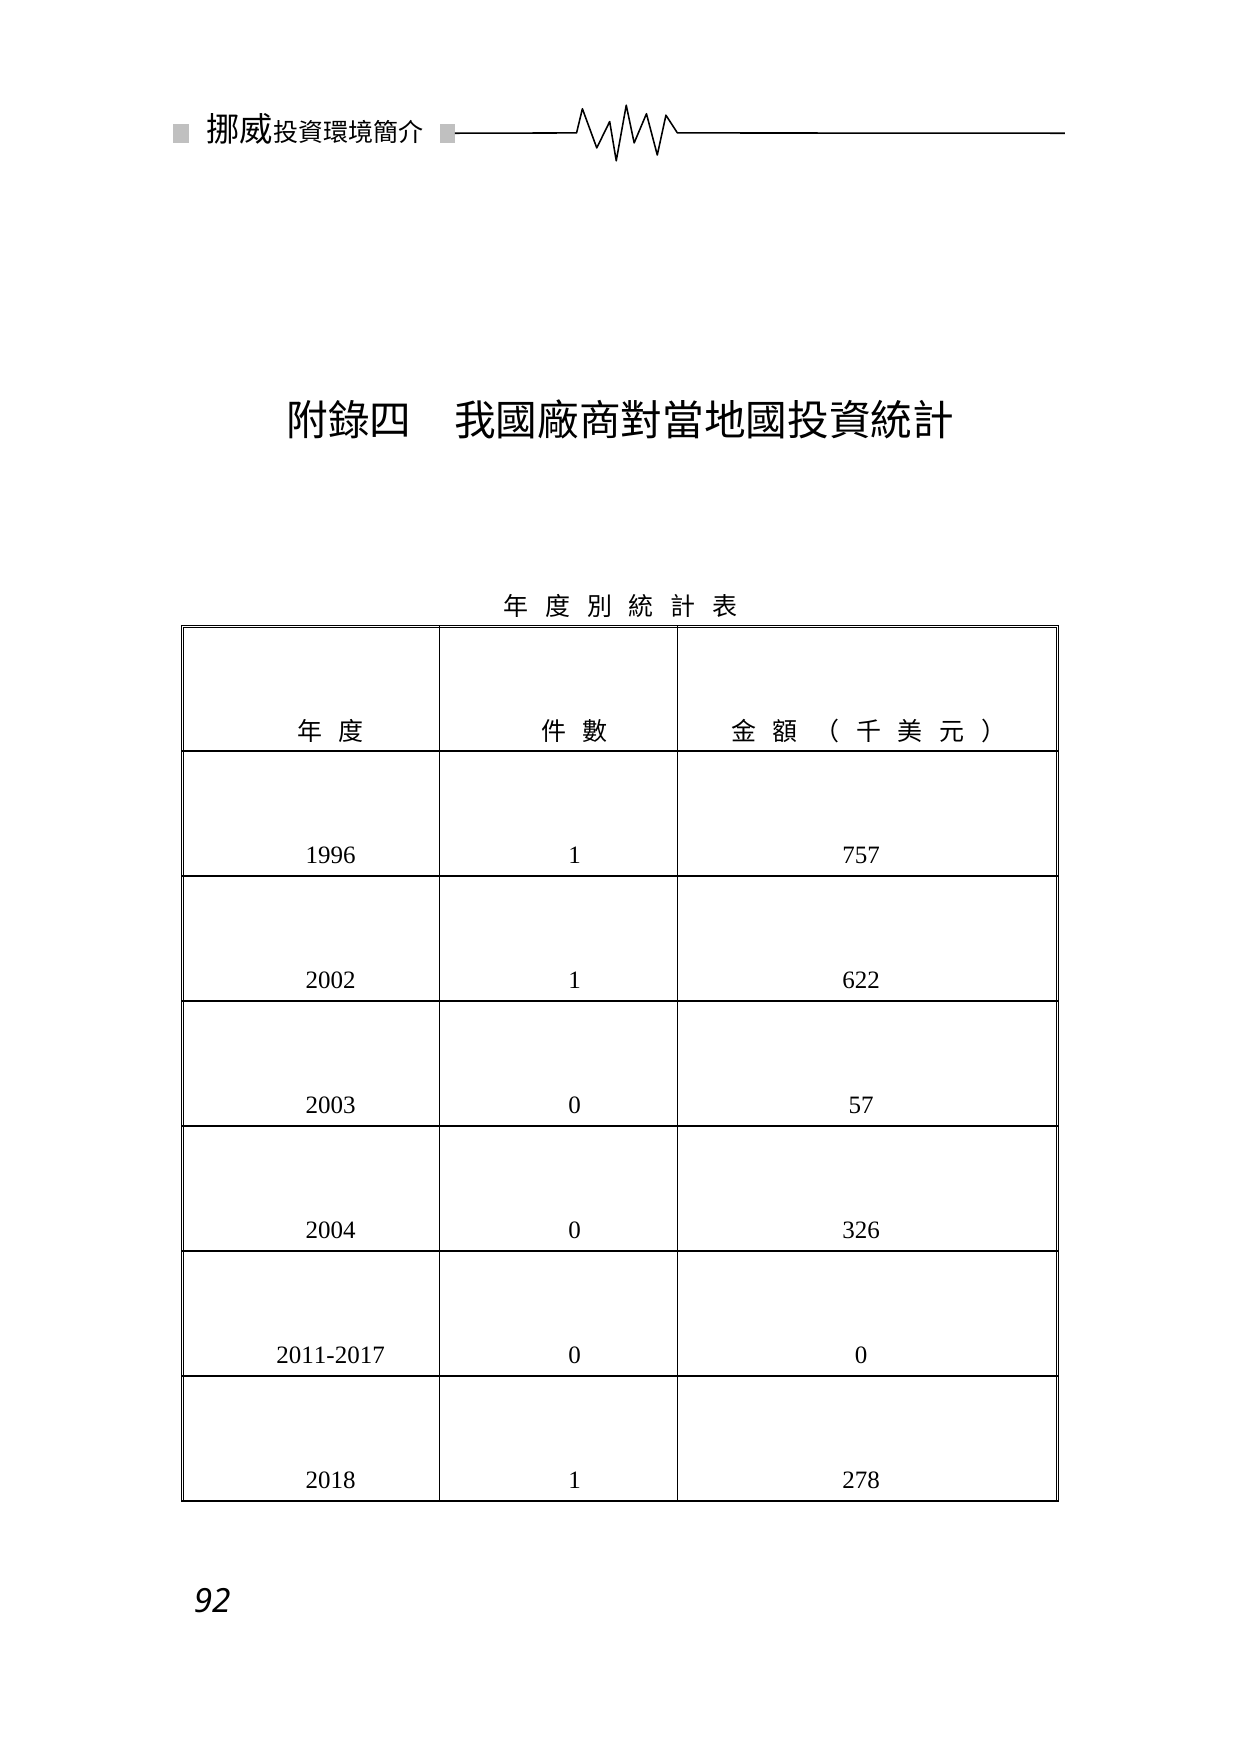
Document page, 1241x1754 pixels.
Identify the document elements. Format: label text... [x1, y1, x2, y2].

table_cell 0 [440, 1127, 677, 1250]
text 附錄四 我國廠商對當地國投資統計 [183, 375, 1058, 438]
text 年度別統計表 [183, 563, 1058, 625]
table_cell 57 [678, 1002, 1056, 1125]
table_cell 2011-2017 [184, 1252, 439, 1375]
table_cell 2004 [184, 1127, 439, 1250]
table_cell 2002 [184, 877, 439, 1000]
table_cell 278 [678, 1377, 1056, 1500]
table_cell 326 [678, 1127, 1056, 1250]
table_cell 757 [678, 752, 1056, 875]
table_cell 0 [440, 1002, 677, 1125]
table_cell 1996 [184, 752, 439, 875]
table_cell 2003 [184, 1002, 439, 1125]
table_cell 1 [440, 1377, 677, 1500]
table_cell 0 [440, 1252, 677, 1375]
table_cell 1 [440, 877, 677, 1000]
table_header 金額（千美元） [678, 628, 1056, 750]
table_header 年度 [184, 628, 439, 750]
table_cell 2018 [184, 1377, 439, 1500]
table_cell 622 [678, 877, 1056, 1000]
table_cell 0 [678, 1252, 1056, 1375]
table_header 件數 [440, 628, 677, 750]
table_cell 1 [440, 752, 677, 875]
